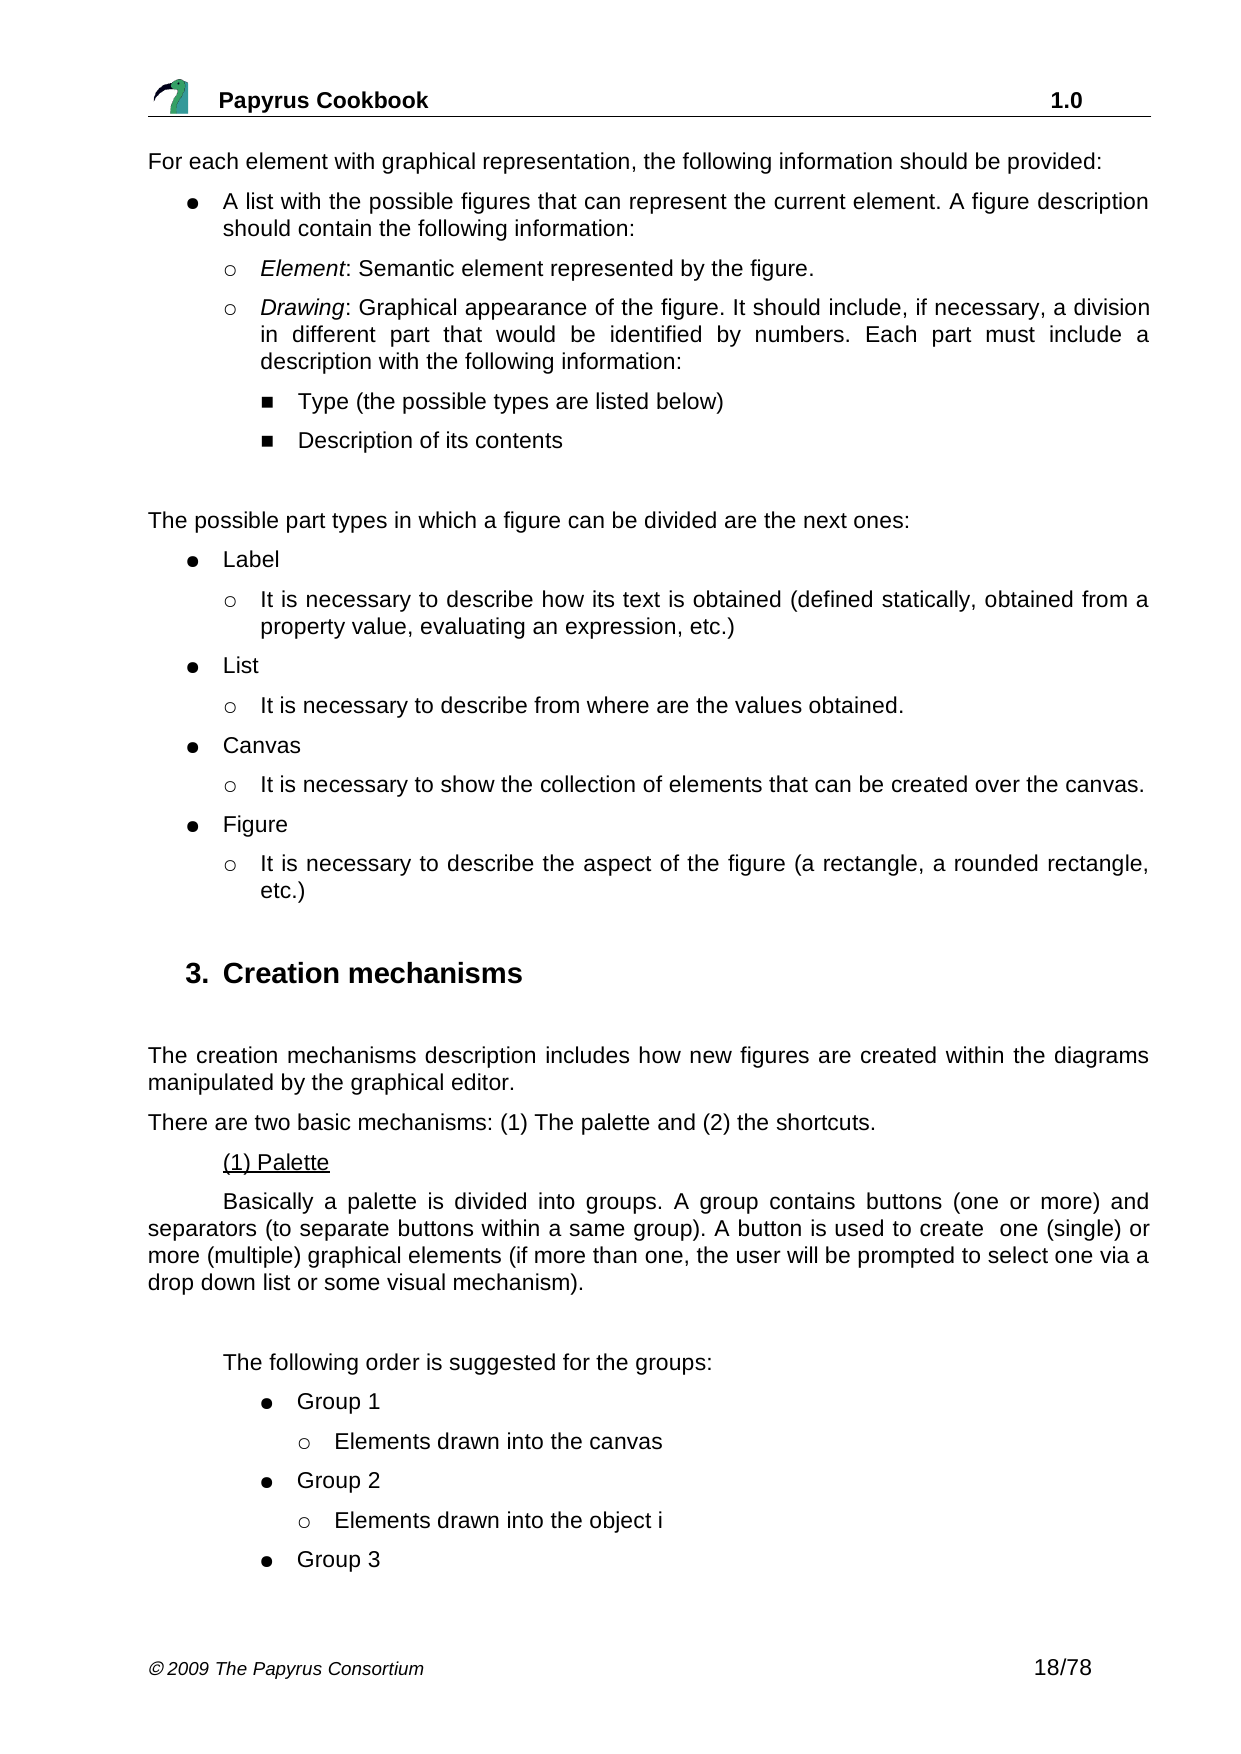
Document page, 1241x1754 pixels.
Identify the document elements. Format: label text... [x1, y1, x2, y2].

list Drawing: Graphical appearance of the figure. It should include, if necessary, a division in different part that would be identified by numbers. Each part must include a description with the following information: [223, 293, 1151, 375]
list Group 2 [259, 1467, 1151, 1494]
text There are two basic mechanisms: (1) The palette and (2) the shortcuts. [148, 1108, 1151, 1135]
list It is necessary to show the collection of elements that can be created over the canvas. [223, 771, 1151, 798]
list It is necessary to describe how its text is obtained (defined statically, obtained from a property value, evaluating an expression, etc.) [223, 585, 1151, 639]
text The possible part types in which a figure can be divided are the next ones: [148, 506, 1151, 533]
list Element: Semantic element represented by the figure. [223, 254, 1151, 281]
picture [153, 79, 189, 114]
list List [185, 652, 1151, 679]
list Group 1 [259, 1387, 1151, 1414]
list Elements drawn into the canvas [297, 1427, 1151, 1454]
text (1) Palette [148, 1148, 1151, 1175]
list It is necessary to describe from where are the values obtained. [223, 691, 1151, 718]
list Description of its contents [260, 427, 1151, 454]
text The creation mechanisms description includes how new figures are created within the diagrams manipulated by the graphical editor. [148, 1042, 1151, 1096]
list A list with the possible figures that can represent the current element. A figure description should contain the following information: [185, 187, 1151, 241]
text Basically a palette is divided into groups. A group contains buttons (one or more) and separators (to separate buttons within a same group). A button is used to create one (single) or more (multiple) graphical elements (if more than one, the user will be prompted to select one via a drop down list or some visual mechanism). [148, 1187, 1151, 1296]
list Elements drawn into the object i [297, 1506, 1151, 1533]
list It is necessary to describe the aspect of the figure (a rectangle, a rounded rectangle, etc.) [223, 850, 1151, 904]
list Figure [185, 810, 1151, 837]
list Canvas [185, 731, 1151, 758]
text For each element with graphical representation, the following information should be provided: [148, 148, 1151, 175]
list Creation mechanisms [185, 956, 1151, 989]
list Type (the possible types are listed below) [260, 387, 1151, 414]
list Label [185, 546, 1151, 573]
list Group 3 [259, 1546, 1151, 1573]
text The following order is suggested for the groups: [148, 1348, 1151, 1375]
